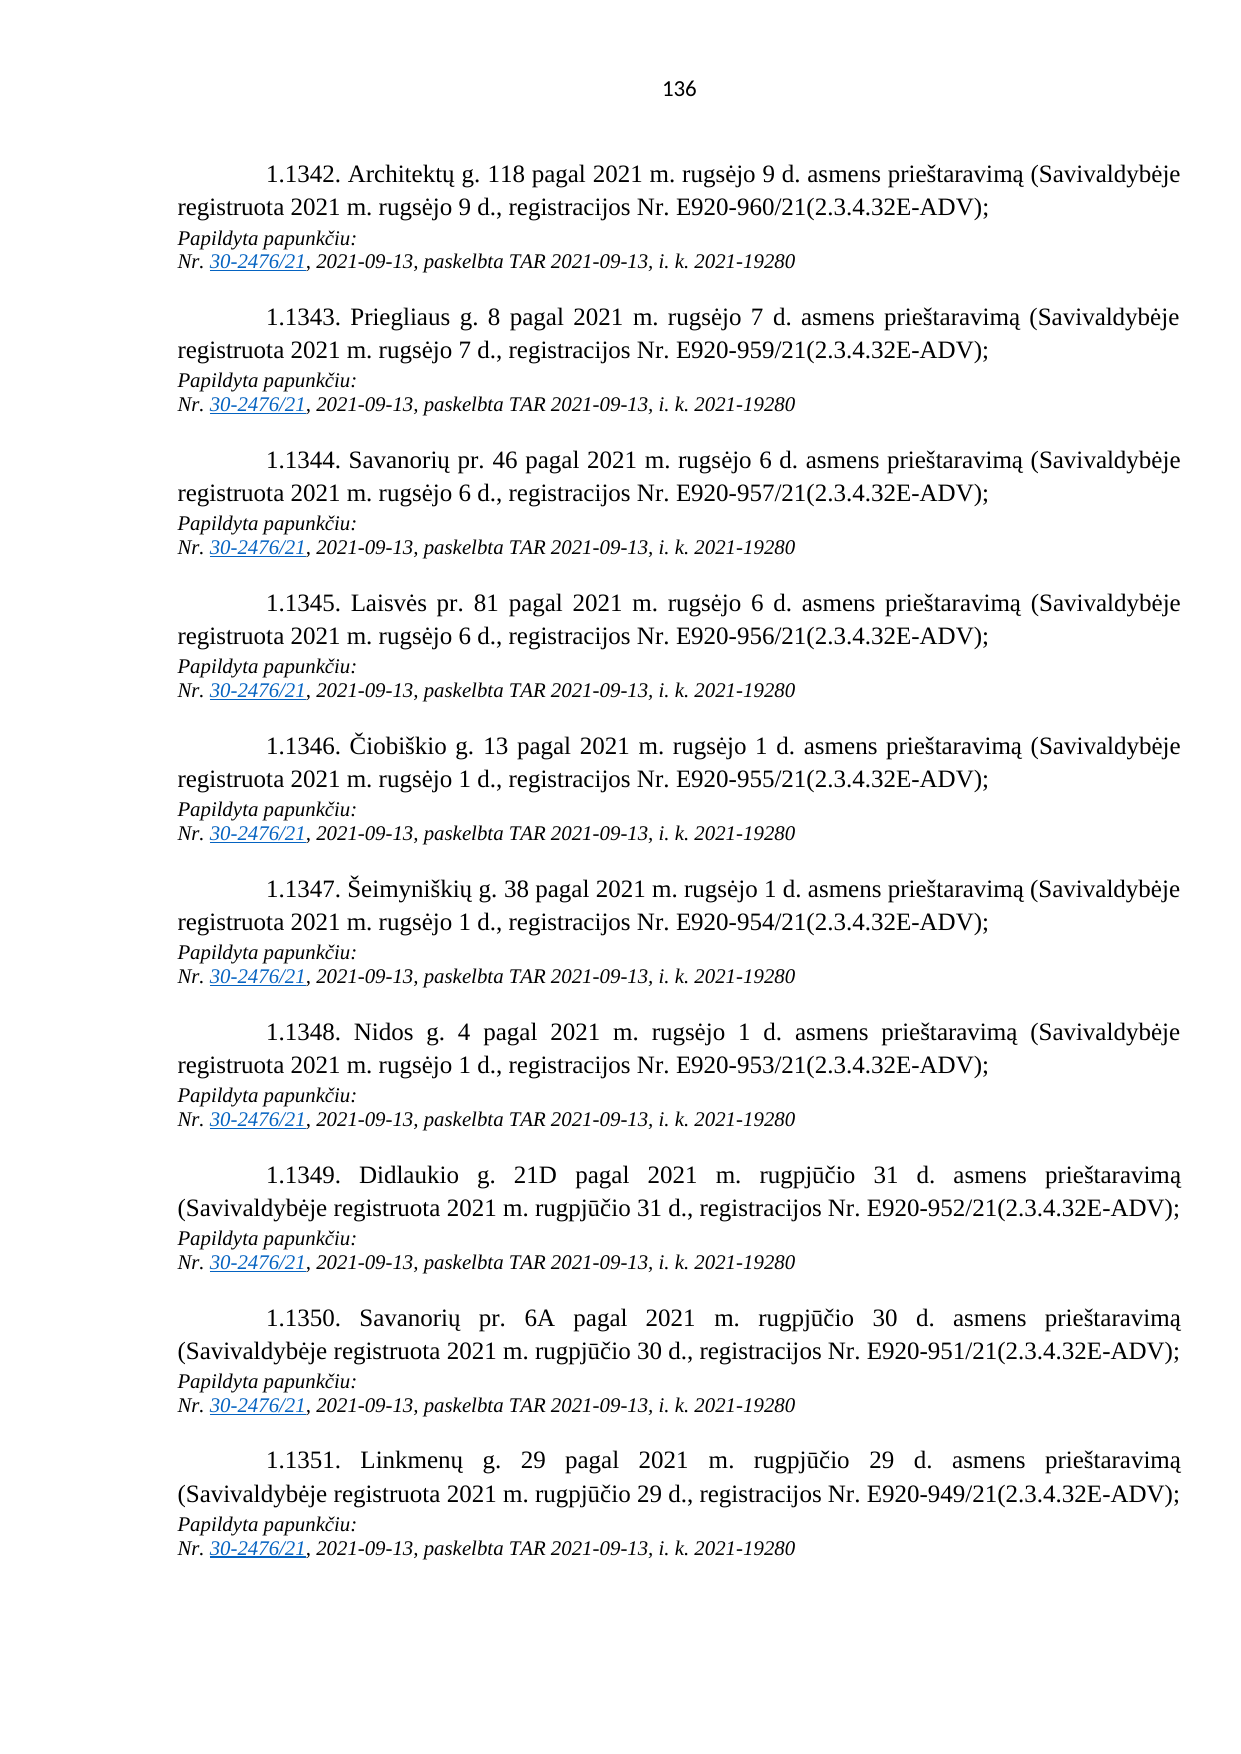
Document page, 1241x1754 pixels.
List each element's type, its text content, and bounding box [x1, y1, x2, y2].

text Papildyta papunkčiu: [177, 368, 1181, 392]
text Nr. 30-2476/21, 2021-09-13, paskelbta TAR 2021-09-13, i. k. 2021-19280 [177, 535, 1181, 559]
text Papildyta papunkčiu: [177, 1369, 1181, 1393]
text Nr. 30-2476/21, 2021-09-13, paskelbta TAR 2021-09-13, i. k. 2021-19280 [177, 821, 1181, 845]
text Papildyta papunkčiu: [177, 940, 1181, 964]
text 1.1351. Linkmenų g. 29 pagal 2021 m. rugpjūčio 29 d. asmens prieštaravimą (Savivaldybėje registruota 2021 m. rugpjūčio 29 d., registracijos Nr. E920-949/21(2.3.4.32E-ADV); [177, 1446, 1181, 1507]
text Nr. 30-2476/21, 2021-09-13, paskelbta TAR 2021-09-13, i. k. 2021-19280 [177, 678, 1181, 702]
text Papildyta papunkčiu: [177, 511, 1181, 535]
text 1.1350. Savanorių pr. 6A pagal 2021 m. rugpjūčio 30 d. asmens prieštaravimą (Savivaldybėje registruota 2021 m. rugpjūčio 30 d., registracijos Nr. E920-951/21(2.3.4.32E-ADV); [177, 1303, 1181, 1364]
text 1.1343. Priegliaus g. 8 pagal 2021 m. rugsėjo 7 d. asmens prieštaravimą (Savivaldybėje registruota 2021 m. rugsėjo 7 d., registracijos Nr. E920-959/21(2.3.4.32E-ADV); [177, 302, 1181, 364]
text 1.1347. Šeimyniškių g. 38 pagal 2021 m. rugsėjo 1 d. asmens prieštaravimą (Savivaldybėje registruota 2021 m. rugsėjo 1 d., registracijos Nr. E920-954/21(2.3.4.32E-ADV); [177, 874, 1181, 936]
text Nr. 30-2476/21, 2021-09-13, paskelbta TAR 2021-09-13, i. k. 2021-19280 [177, 249, 1181, 273]
text Papildyta papunkčiu: [177, 1083, 1181, 1107]
text Papildyta papunkčiu: [177, 1226, 1181, 1250]
text 1.1346. Čiobiškio g. 13 pagal 2021 m. rugsėjo 1 d. asmens prieštaravimą (Savivaldybėje registruota 2021 m. rugsėjo 1 d., registracijos Nr. E920-955/21(2.3.4.32E-ADV); [177, 731, 1181, 793]
text Papildyta papunkčiu: [177, 654, 1181, 678]
text Nr. 30-2476/21, 2021-09-13, paskelbta TAR 2021-09-13, i. k. 2021-19280 [177, 964, 1181, 988]
text 1.1342. Architektų g. 118 pagal 2021 m. rugsėjo 9 d. asmens prieštaravimą (Savivaldybėje registruota 2021 m. rugsėjo 9 d., registracijos Nr. E920-960/21(2.3.4.32E-ADV); [177, 159, 1181, 221]
text Nr. 30-2476/21, 2021-09-13, paskelbta TAR 2021-09-13, i. k. 2021-19280 [177, 1107, 1181, 1131]
text Nr. 30-2476/21, 2021-09-13, paskelbta TAR 2021-09-13, i. k. 2021-19280 [177, 1536, 1181, 1560]
text Papildyta papunkčiu: [177, 797, 1181, 821]
text Nr. 30-2476/21, 2021-09-13, paskelbta TAR 2021-09-13, i. k. 2021-19280 [177, 1250, 1181, 1274]
text 1.1344. Savanorių pr. 46 pagal 2021 m. rugsėjo 6 d. asmens prieštaravimą (Savivaldybėje registruota 2021 m. rugsėjo 6 d., registracijos Nr. E920-957/21(2.3.4.32E-ADV); [177, 445, 1181, 507]
text 1.1349. Didlaukio g. 21D pagal 2021 m. rugpjūčio 31 d. asmens prieštaravimą (Savivaldybėje registruota 2021 m. rugpjūčio 31 d., registracijos Nr. E920-952/21(2.3.4.32E-ADV); [177, 1160, 1181, 1222]
text Nr. 30-2476/21, 2021-09-13, paskelbta TAR 2021-09-13, i. k. 2021-19280 [177, 1393, 1181, 1417]
text Nr. 30-2476/21, 2021-09-13, paskelbta TAR 2021-09-13, i. k. 2021-19280 [177, 392, 1181, 416]
text Papildyta papunkčiu: [177, 1512, 1181, 1536]
text 1.1348. Nidos g. 4 pagal 2021 m. rugsėjo 1 d. asmens prieštaravimą (Savivaldybėje registruota 2021 m. rugsėjo 1 d., registracijos Nr. E920-953/21(2.3.4.32E-ADV); [177, 1017, 1181, 1079]
text Papildyta papunkčiu: [177, 225, 1181, 249]
text 1.1345. Laisvės pr. 81 pagal 2021 m. rugsėjo 6 d. asmens prieštaravimą (Savivaldybėje registruota 2021 m. rugsėjo 6 d., registracijos Nr. E920-956/21(2.3.4.32E-ADV); [177, 588, 1181, 650]
